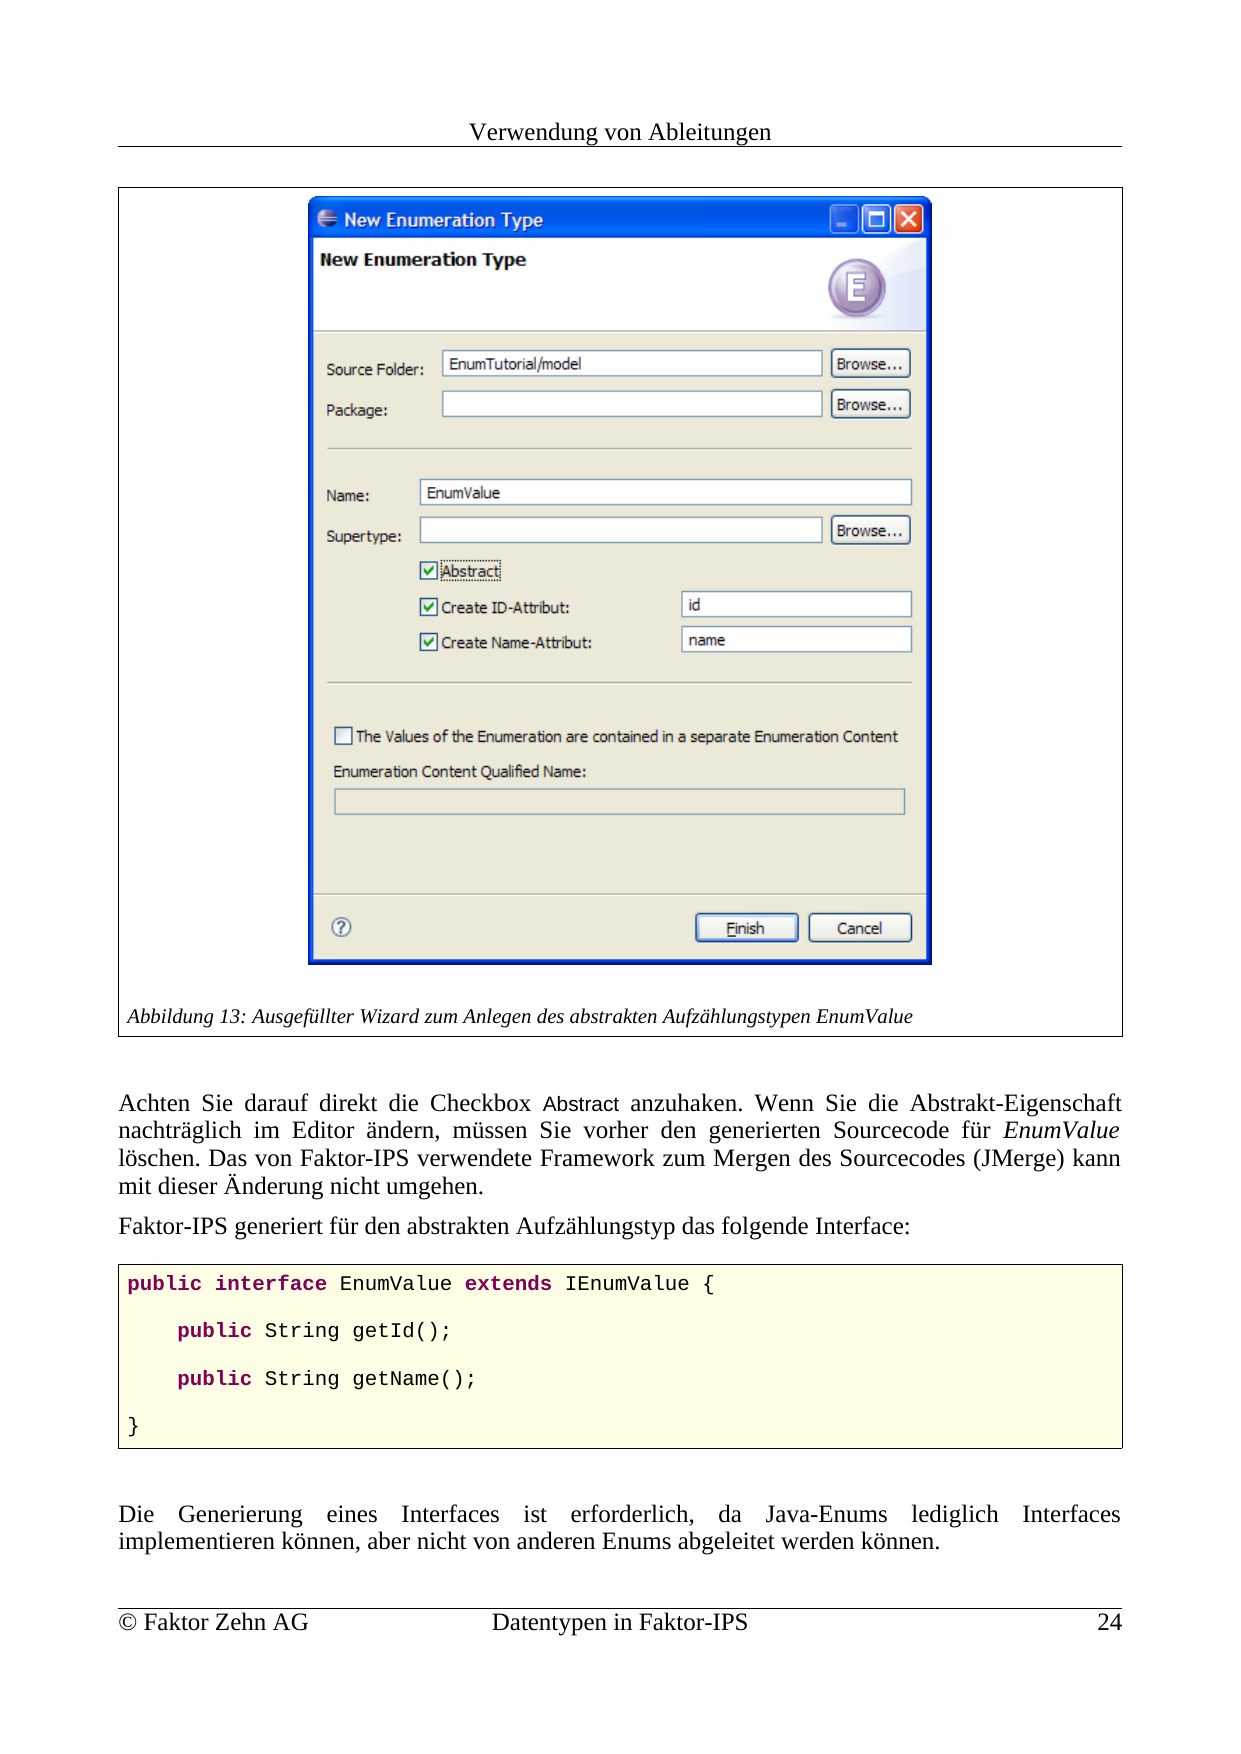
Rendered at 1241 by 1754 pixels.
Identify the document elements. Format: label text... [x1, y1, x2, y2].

text public String getName(); [127, 1368, 1113, 1391]
picture [308, 196, 932, 965]
text Faktor-IPS generiert für den abstrakten Aufzählungstyp das folgende Interface: [118, 1212, 1122, 1240]
text Achten Sie darauf direkt die Checkbox Abstract anzuhaken. Wenn Sie die Abstrakt-Eigenschaft nachträglich im Editor ändern, müssen Sie vorher den generierten Sourcecode für EnumValue löschen. Das von Faktor-IPS verwendete Framework zum Mergen des Sourcecodes (JMerge) kann mit dieser Änderung nicht umgehen. [118, 1089, 1122, 1199]
text public String getId(); [127, 1320, 1113, 1344]
text Abbildung 13: Ausgefüllter Wizard zum Anlegen des abstrakten Aufzählungstypen EnumValue [127, 1004, 1113, 1028]
text Die Generierung eines Interfaces ist erforderlich, da Java-Enums lediglich Interfaces implementieren können, aber nicht von anderen Enums abgeleitet werden können. [118, 1500, 1122, 1555]
text } [127, 1415, 1113, 1439]
text public interface EnumValue extends IEnumValue { [127, 1273, 1113, 1297]
